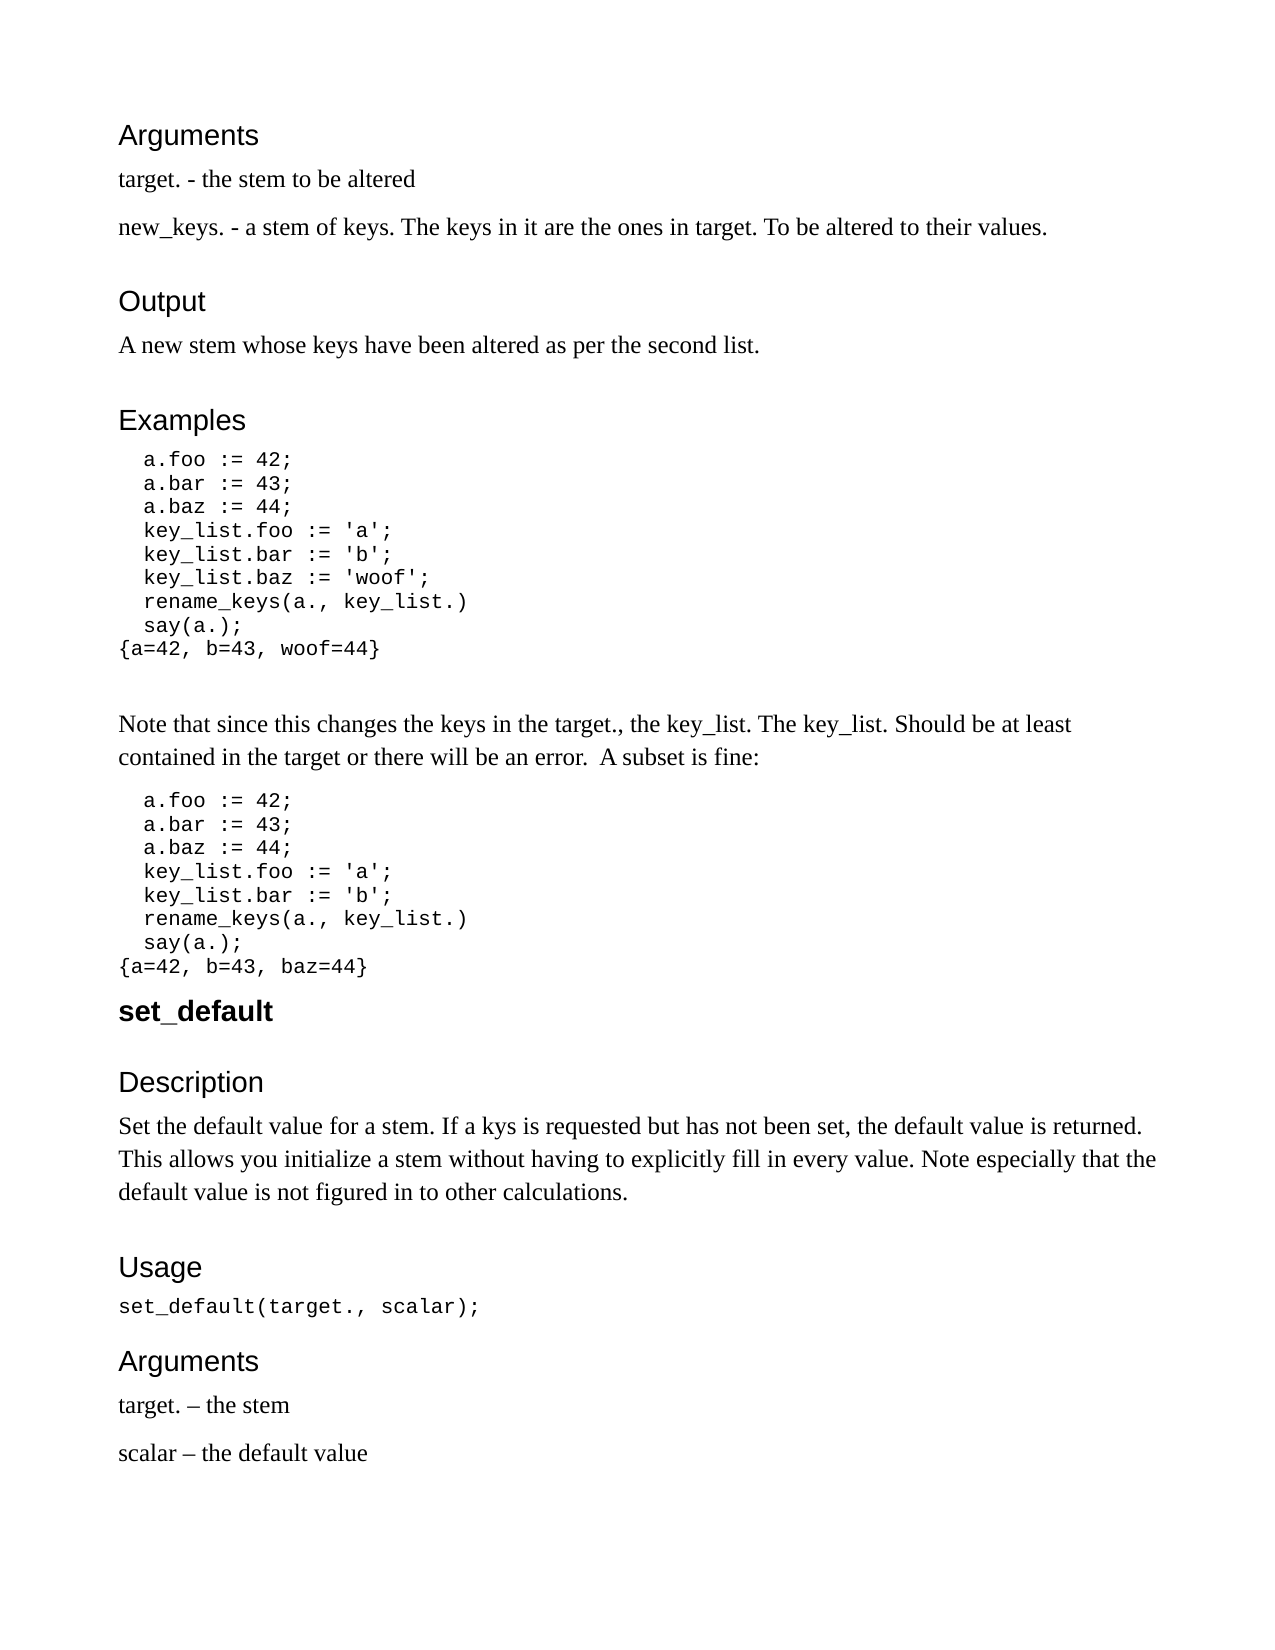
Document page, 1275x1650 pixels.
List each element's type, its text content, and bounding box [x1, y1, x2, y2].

text a.foo := 42; [118, 449, 1157, 473]
text {a=42, b=43, baz=44} [118, 956, 1157, 979]
subtitle set_default [118, 994, 1157, 1028]
text Set the default value for a stem. If a kys is requested but has not been set, the default value is returned. This allows you initialize a stem without having to explicitly fill in every value. Note especially that the default value is not figured in to other calculations. [118, 1111, 1157, 1206]
text key_list.foo := 'a'; [118, 861, 1157, 885]
text rename_keys(a., key_list.) [118, 908, 1157, 932]
text a.baz := 44; [118, 837, 1157, 861]
subtitle Examples [118, 403, 1157, 437]
text a.foo := 42; [118, 790, 1157, 814]
text a.bar := 43; [118, 473, 1157, 496]
text A new stem whose keys have been altered as per the second list. [118, 330, 1157, 359]
text key_list.bar := 'b'; [118, 885, 1157, 908]
text rename_keys(a., key_list.) [118, 591, 1157, 614]
subtitle Output [118, 284, 1157, 318]
text target. – the stem [118, 1391, 1157, 1419]
text target. - the stem to be altered [118, 164, 1157, 193]
text say(a.); [118, 614, 1157, 638]
text key_list.bar := 'b'; [118, 544, 1157, 567]
text new_keys. - a stem of keys. The keys in it are the ones in target. To be altered to their values. [118, 212, 1157, 241]
subtitle Usage [118, 1250, 1157, 1283]
text set_default(target., scalar); [118, 1296, 1157, 1319]
text key_list.baz := 'woof'; [118, 567, 1157, 591]
text Note that since this changes the keys in the target., the key_list. The key_list. Should be at least contained in the target or there will be an error. A subset is fine: [118, 709, 1157, 771]
text {a=42, b=43, woof=44} [118, 638, 1157, 662]
subtitle Description [118, 1065, 1157, 1099]
text say(a.); [118, 932, 1157, 956]
text a.bar := 43; [118, 814, 1157, 837]
text scalar – the default value [118, 1438, 1157, 1467]
text a.baz := 44; [118, 496, 1157, 520]
text key_list.foo := 'a'; [118, 520, 1157, 544]
subtitle Arguments [118, 118, 1157, 152]
subtitle Arguments [118, 1344, 1157, 1378]
